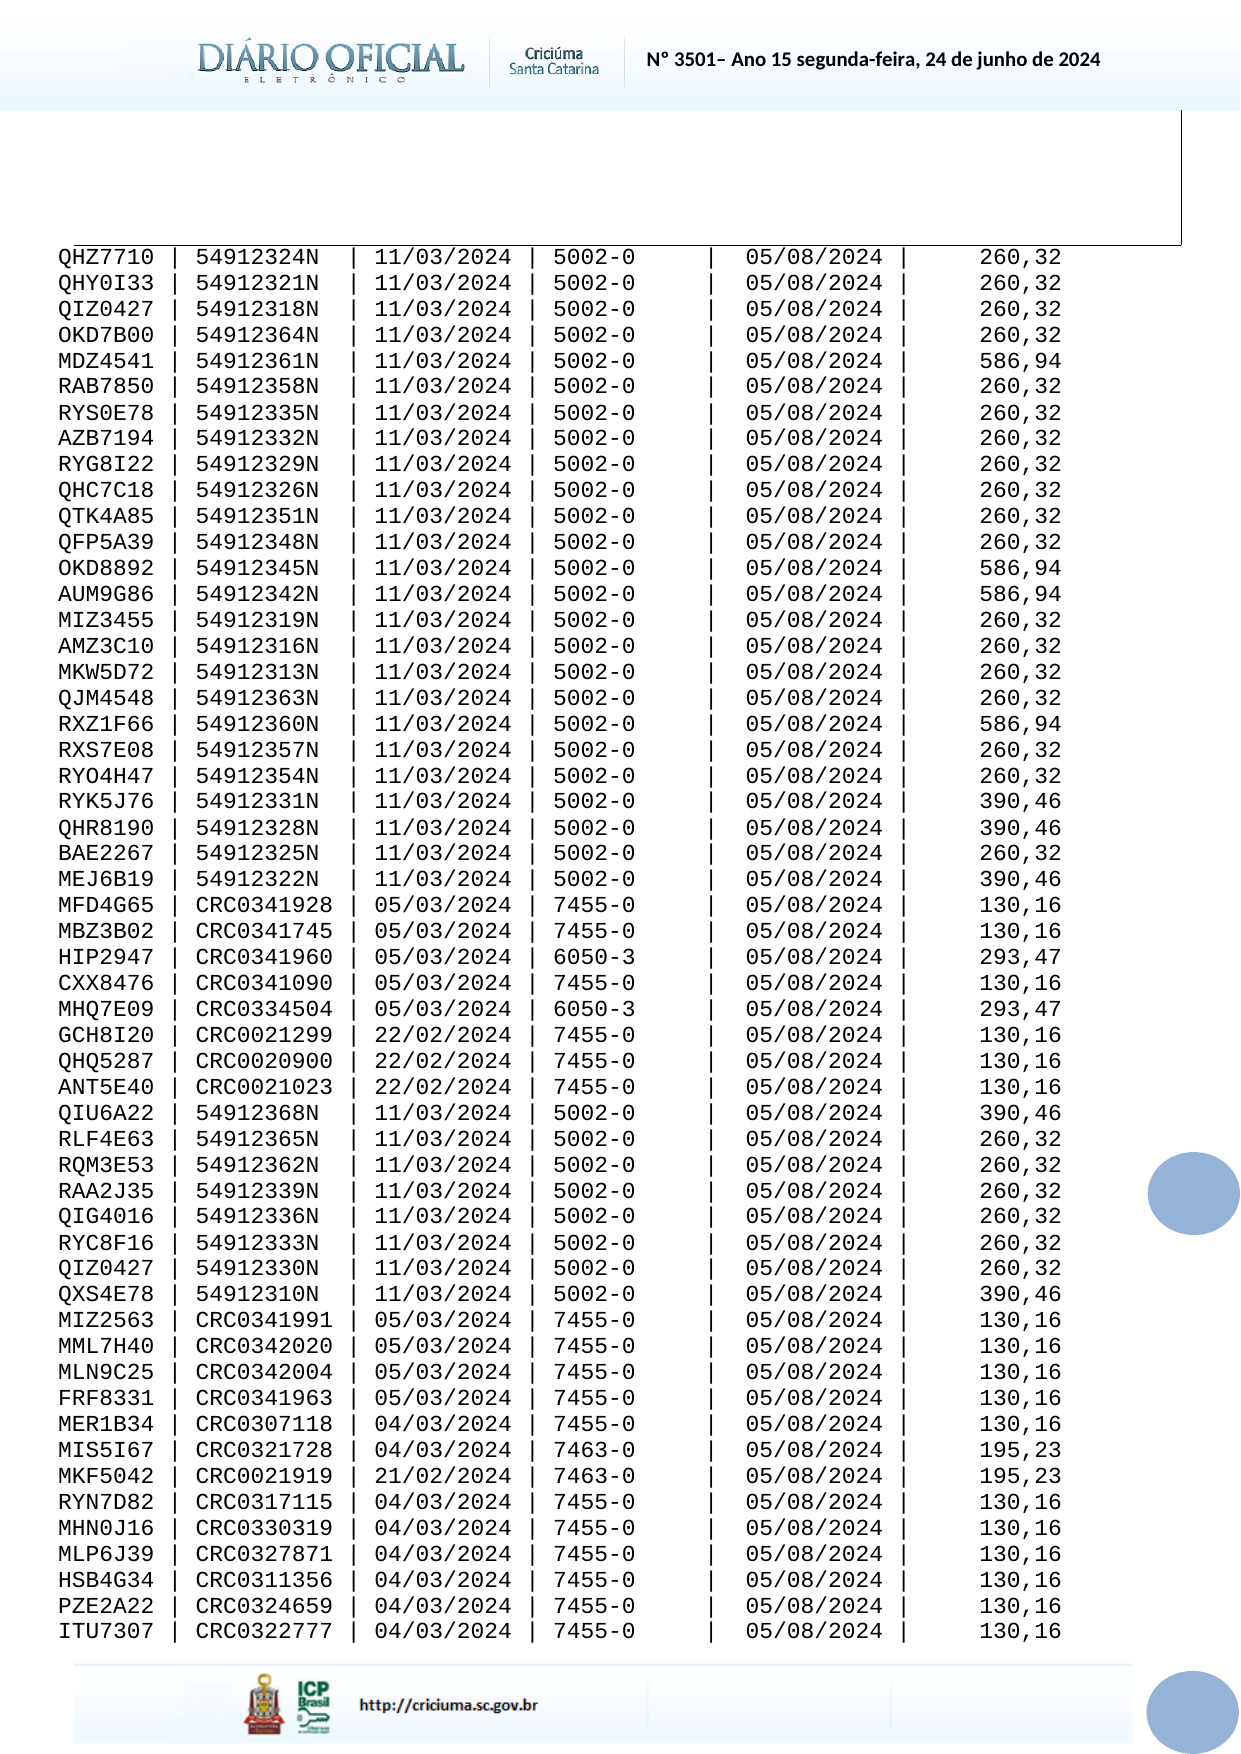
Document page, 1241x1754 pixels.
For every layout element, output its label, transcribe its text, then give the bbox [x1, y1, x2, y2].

text MKF5042 | CRC0021919 | 21/02/2024 | 7463-0 | 05/08/2024 | 195,23 [44, 1464, 1181, 1490]
text MLP6J39 | CRC0327871 | 04/03/2024 | 7455-0 | 05/08/2024 | 130,16 [44, 1542, 1181, 1568]
text QTK4A85 | 54912351N | 11/03/2024 | 5002-0 | 05/08/2024 | 260,32 [44, 504, 1181, 531]
text RAA2J35 | 54912339N | 11/03/2024 | 5002-0 | 05/08/2024 | 260,32 [44, 1179, 1150, 1205]
text ANT5E40 | CRC0021023 | 22/02/2024 | 7455-0 | 05/08/2024 | 130,16 [44, 1075, 1181, 1101]
text MBZ3B02 | CRC0341745 | 05/03/2024 | 7455-0 | 05/08/2024 | 130,16 [44, 919, 1181, 946]
text MIZ3455 | 54912319N | 11/03/2024 | 5002-0 | 05/08/2024 | 260,32 [44, 608, 1181, 634]
text QHR8190 | 54912328N | 11/03/2024 | 5002-0 | 05/08/2024 | 390,46 [44, 816, 1181, 842]
text RYS0E78 | 54912335N | 11/03/2024 | 5002-0 | 05/08/2024 | 260,32 [44, 401, 1181, 427]
text RYK5J76 | 54912331N | 11/03/2024 | 5002-0 | 05/08/2024 | 390,46 [44, 790, 1181, 816]
text MKW5D72 | 54912313N | 11/03/2024 | 5002-0 | 05/08/2024 | 260,32 [44, 660, 1181, 686]
text QHQ5287 | CRC0020900 | 22/02/2024 | 7455-0 | 05/08/2024 | 130,16 [44, 1049, 1181, 1075]
text FRF8331 | CRC0341963 | 05/03/2024 | 7455-0 | 05/08/2024 | 130,16 [44, 1386, 1181, 1412]
text QHC7C18 | 54912326N | 11/03/2024 | 5002-0 | 05/08/2024 | 260,32 [44, 479, 1181, 504]
text MML7H40 | CRC0342020 | 05/03/2024 | 7455-0 | 05/08/2024 | 130,16 [44, 1334, 1181, 1361]
text RYG8I22 | 54912329N | 11/03/2024 | 5002-0 | 05/08/2024 | 260,32 [44, 453, 1181, 479]
text AMZ3C10 | 54912316N | 11/03/2024 | 5002-0 | 05/08/2024 | 260,32 [44, 634, 1181, 660]
text HIP2947 | CRC0341960 | 05/03/2024 | 6050-3 | 05/08/2024 | 293,47 [44, 946, 1181, 971]
text RYC8F16 | 54912333N | 11/03/2024 | 5002-0 | 05/08/2024 | 260,32 [44, 1231, 1181, 1257]
text ITU7307 | CRC0322777 | 04/03/2024 | 7455-0 | 05/08/2024 | 130,16 [44, 1620, 1181, 1646]
text QIZ0427 | 54912318N | 11/03/2024 | 5002-0 | 05/08/2024 | 260,32 [44, 297, 1181, 323]
text QJM4548 | 54912363N | 11/03/2024 | 5002-0 | 05/08/2024 | 260,32 [44, 686, 1181, 712]
text HSB4G34 | CRC0311356 | 04/03/2024 | 7455-0 | 05/08/2024 | 130,16 [44, 1568, 1181, 1594]
text RXZ1F66 | 54912360N | 11/03/2024 | 5002-0 | 05/08/2024 | 586,94 [44, 712, 1181, 738]
text RQM3E53 | 54912362N | 11/03/2024 | 5002-0 | 05/08/2024 | 260,32 [44, 1153, 1180, 1179]
text MER1B34 | CRC0307118 | 04/03/2024 | 7455-0 | 05/08/2024 | 130,16 [44, 1412, 1181, 1438]
text CXX8476 | CRC0341090 | 05/03/2024 | 7455-0 | 05/08/2024 | 130,16 [44, 971, 1181, 997]
text GCH8I20 | CRC0021299 | 22/02/2024 | 7455-0 | 05/08/2024 | 130,16 [44, 1023, 1181, 1049]
text MIZ2563 | CRC0341991 | 05/03/2024 | 7455-0 | 05/08/2024 | 130,16 [44, 1309, 1181, 1334]
text QIZ0427 | 54912330N | 11/03/2024 | 5002-0 | 05/08/2024 | 260,32 [44, 1257, 1181, 1283]
text MEJ6B19 | 54912322N | 11/03/2024 | 5002-0 | 05/08/2024 | 390,46 [44, 868, 1181, 894]
text PZE2A22 | CRC0324659 | 04/03/2024 | 7455-0 | 05/08/2024 | 130,16 [44, 1594, 1181, 1620]
text RLF4E63 | 54912365N | 11/03/2024 | 5002-0 | 05/08/2024 | 260,32 [44, 1127, 1181, 1153]
text MDZ4541 | 54912361N | 11/03/2024 | 5002-0 | 05/08/2024 | 586,94 [44, 349, 1181, 375]
text OKD7B00 | 54912364N | 11/03/2024 | 5002-0 | 05/08/2024 | 260,32 [44, 323, 1181, 349]
text RXS7E08 | 54912357N | 11/03/2024 | 5002-0 | 05/08/2024 | 260,32 [44, 738, 1181, 764]
text RAB7850 | 54912358N | 11/03/2024 | 5002-0 | 05/08/2024 | 260,32 [44, 375, 1181, 401]
text QIG4016 | 54912336N | 11/03/2024 | 5002-0 | 05/08/2024 | 260,32 [44, 1205, 1171, 1231]
text MFD4G65 | CRC0341928 | 05/03/2024 | 7455-0 | 05/08/2024 | 130,16 [44, 894, 1181, 919]
text RYO4H47 | 54912354N | 11/03/2024 | 5002-0 | 05/08/2024 | 260,32 [44, 764, 1181, 790]
text QHZ7710 | 54912324N | 11/03/2024 | 5002-0 | 05/08/2024 | 260,32 [44, 245, 1181, 271]
text MLN9C25 | CRC0342004 | 05/03/2024 | 7455-0 | 05/08/2024 | 130,16 [44, 1361, 1181, 1386]
text AUM9G86 | 54912342N | 11/03/2024 | 5002-0 | 05/08/2024 | 586,94 [44, 582, 1181, 608]
text QHY0I33 | 54912321N | 11/03/2024 | 5002-0 | 05/08/2024 | 260,32 [44, 271, 1181, 297]
text RYN7D82 | CRC0317115 | 04/03/2024 | 7455-0 | 05/08/2024 | 130,16 [44, 1490, 1181, 1516]
text QXS4E78 | 54912310N | 11/03/2024 | 5002-0 | 05/08/2024 | 390,46 [44, 1283, 1181, 1309]
text MIS5I67 | CRC0321728 | 04/03/2024 | 7463-0 | 05/08/2024 | 195,23 [44, 1438, 1181, 1464]
text MHN0J16 | CRC0330319 | 04/03/2024 | 7455-0 | 05/08/2024 | 130,16 [44, 1516, 1181, 1542]
text OKD8892 | 54912345N | 11/03/2024 | 5002-0 | 05/08/2024 | 586,94 [44, 556, 1181, 582]
text AZB7194 | 54912332N | 11/03/2024 | 5002-0 | 05/08/2024 | 260,32 [44, 427, 1181, 453]
text BAE2267 | 54912325N | 11/03/2024 | 5002-0 | 05/08/2024 | 260,32 [44, 842, 1181, 868]
text QIU6A22 | 54912368N | 11/03/2024 | 5002-0 | 05/08/2024 | 390,46 [44, 1101, 1181, 1127]
text QFP5A39 | 54912348N | 11/03/2024 | 5002-0 | 05/08/2024 | 260,32 [44, 531, 1181, 556]
text MHQ7E09 | CRC0334504 | 05/03/2024 | 6050-3 | 05/08/2024 | 293,47 [44, 997, 1181, 1023]
